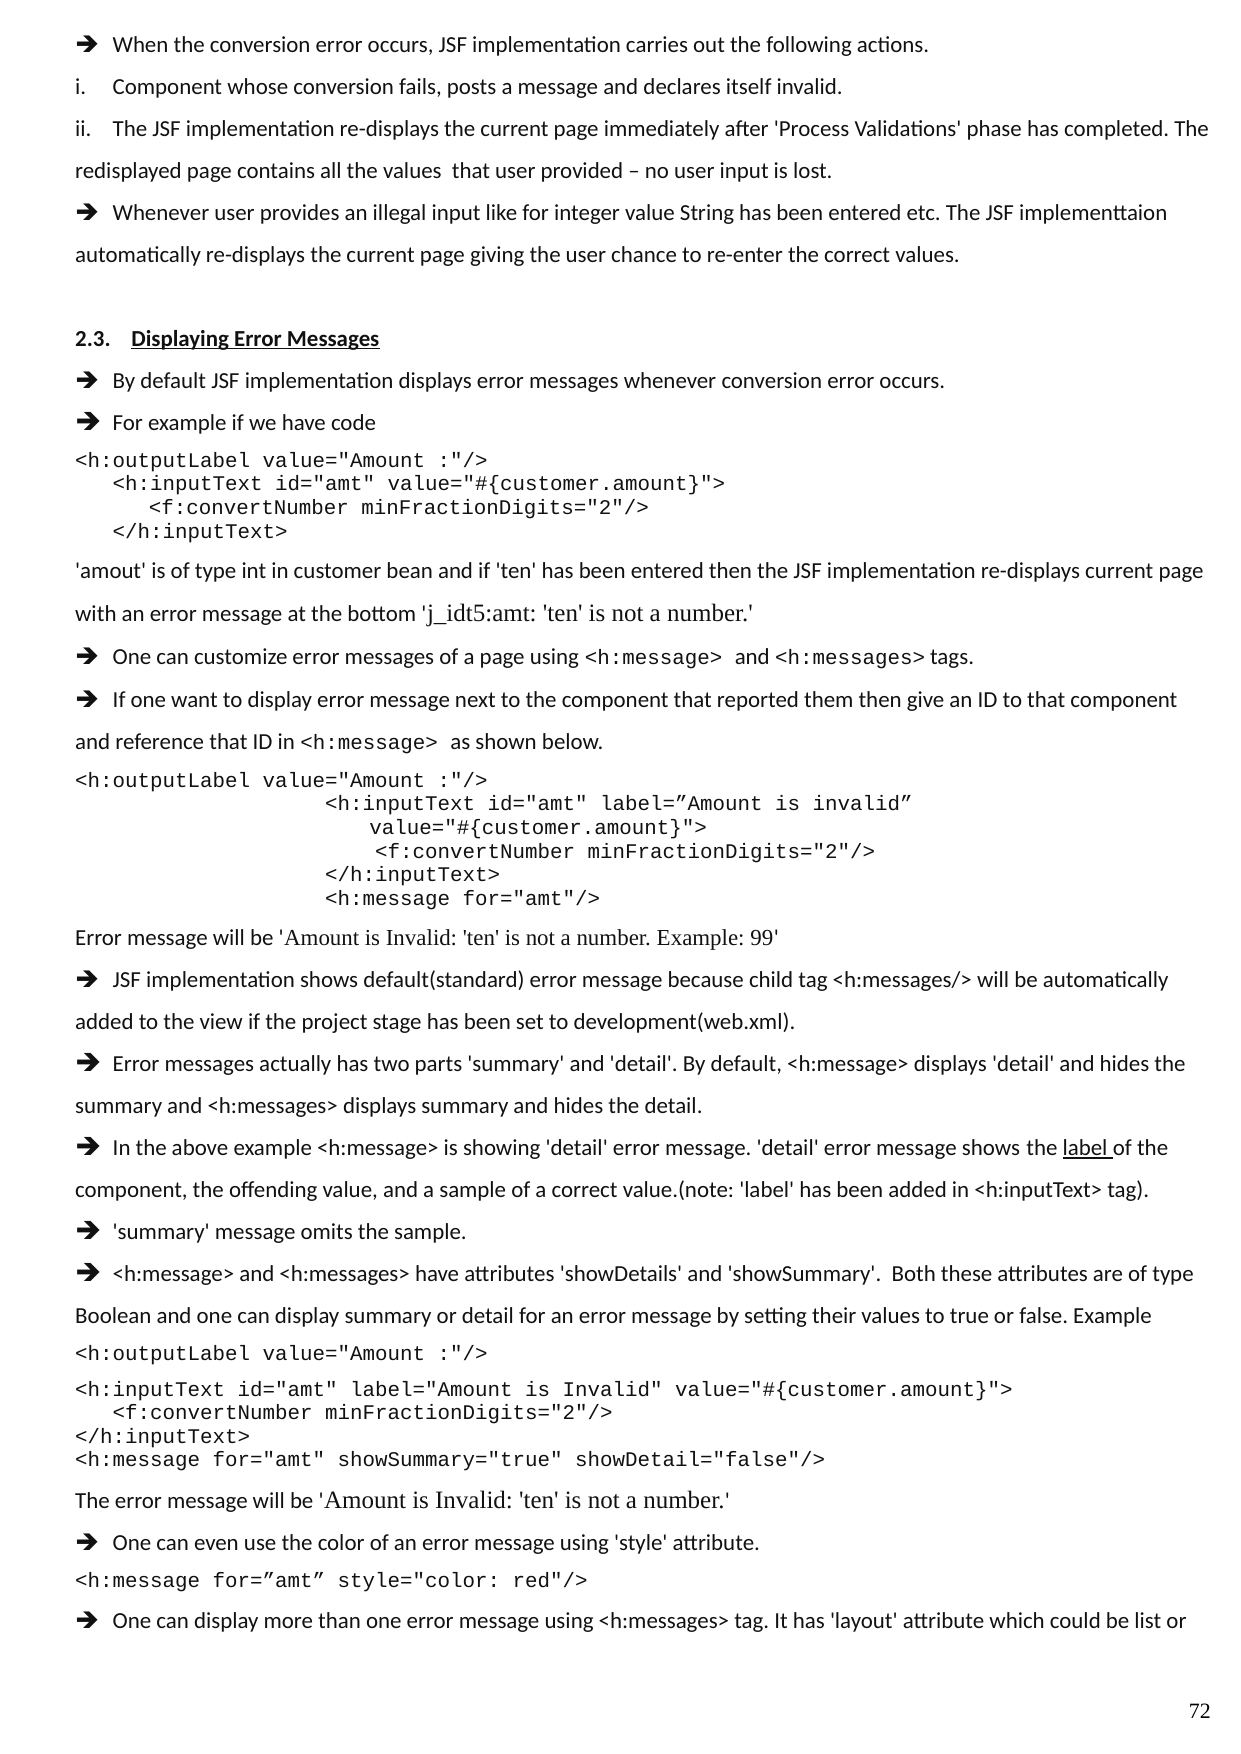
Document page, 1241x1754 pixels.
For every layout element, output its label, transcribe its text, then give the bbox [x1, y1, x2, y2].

list Error message will be 'Amount is Invalid: 'ten' is not a number. Example: 99' [75, 923, 1211, 951]
text i. Component whose conversion fails, posts a message and declares itself invalid. [75, 72, 1211, 100]
list Whenever user provides an illegal input like for integer value String has been entered etc. The JSF implementtaion automatically re-displays the current page giving the user chance to re-enter the correct values. [75, 198, 1211, 268]
list When the conversion error occurs, JSF implementation carries out the following actions. [75, 30, 1211, 58]
list If one want to display error message next to the component that reported them then give an ID to that component and reference that ID in <h:message> as shown below. [75, 685, 1211, 755]
text <h:outputLabel value="Amount :"/> [75, 770, 1211, 793]
text <f:convertNumber minFractionDigits="2"/> [75, 497, 1211, 521]
list <h:message> and <h:messages> have attributes 'showDetails' and 'showSummary'. Both these attributes are of type Boolean and one can display summary or detail for an error message by setting their values to true or false. Example [75, 1259, 1211, 1329]
list <h:message for=”amt” style="color: red"/> [75, 1570, 1211, 1594]
text <f:convertNumber minFractionDigits="2"/> [75, 1402, 1211, 1426]
list By default JSF implementation displays error messages whenever conversion error occurs. [75, 366, 1211, 394]
text <h:inputText id="amt" label=”Amount is invalid” value="#{customer.amount}"> [75, 793, 1211, 841]
text </h:inputText> [75, 864, 1211, 888]
text 'amout' is of type int in customer bean and if 'ten' has been entered then the JSF implementation re-displays current page with an error message at the bottom 'j_idt5:amt: 'ten' is not a number.' [75, 556, 1211, 628]
text ii. The JSF implementation re-displays the current page immediately after 'Process Validations' phase has completed. The redisplayed page contains all the values that user provided – no user input is lost. [75, 114, 1211, 184]
list 'summary' message omits the sample. [75, 1217, 1211, 1245]
list One can customize error messages of a page using <h:message> and <h:messages> tags. [75, 642, 1211, 671]
text <h:message for="amt" showSummary="true" showDetail="false"/> [75, 1449, 1211, 1473]
list JSF implementation shows default(standard) error message because child tag <h:messages/> will be automatically added to the view if the project stage has been set to development(web.xml). [75, 965, 1211, 1035]
list One can display more than one error message using <h:messages> tag. It has 'layout' attribute which could be list or [75, 1606, 1211, 1634]
text 2.3. Displaying Error Messages [75, 324, 1211, 352]
text <h:outputLabel value="Amount :"/> [75, 1343, 1211, 1367]
list One can even use the color of an error message using 'style' attribute. [75, 1528, 1211, 1556]
text The error message will be 'Amount is Invalid: 'ten' is not a number.' [75, 1485, 1211, 1514]
text <f:convertNumber minFractionDigits="2"/> [75, 841, 1211, 864]
text <h:message for="amt"/> [75, 888, 1211, 912]
text </h:inputText> [75, 1426, 1211, 1449]
text <h:outputLabel value="Amount :"/> [75, 450, 1211, 473]
text </h:inputText> [75, 521, 1211, 544]
list For example if we have code [75, 408, 1211, 436]
text <h:inputText id="amt" value="#{customer.amount}"> [75, 473, 1211, 497]
list In the above example <h:message> is showing 'detail' error message. 'detail' error message shows the label of the component, the offending value, and a sample of a correct value.(note: 'label' has been added in <h:inputText> tag). [75, 1133, 1211, 1203]
text <h:inputText id="amt" label="Amount is Invalid" value="#{customer.amount}"> [75, 1378, 1211, 1402]
list Error messages actually has two parts 'summary' and 'detail'. By default, <h:message> displays 'detail' and hides the summary and <h:messages> displays summary and hides the detail. [75, 1049, 1211, 1119]
